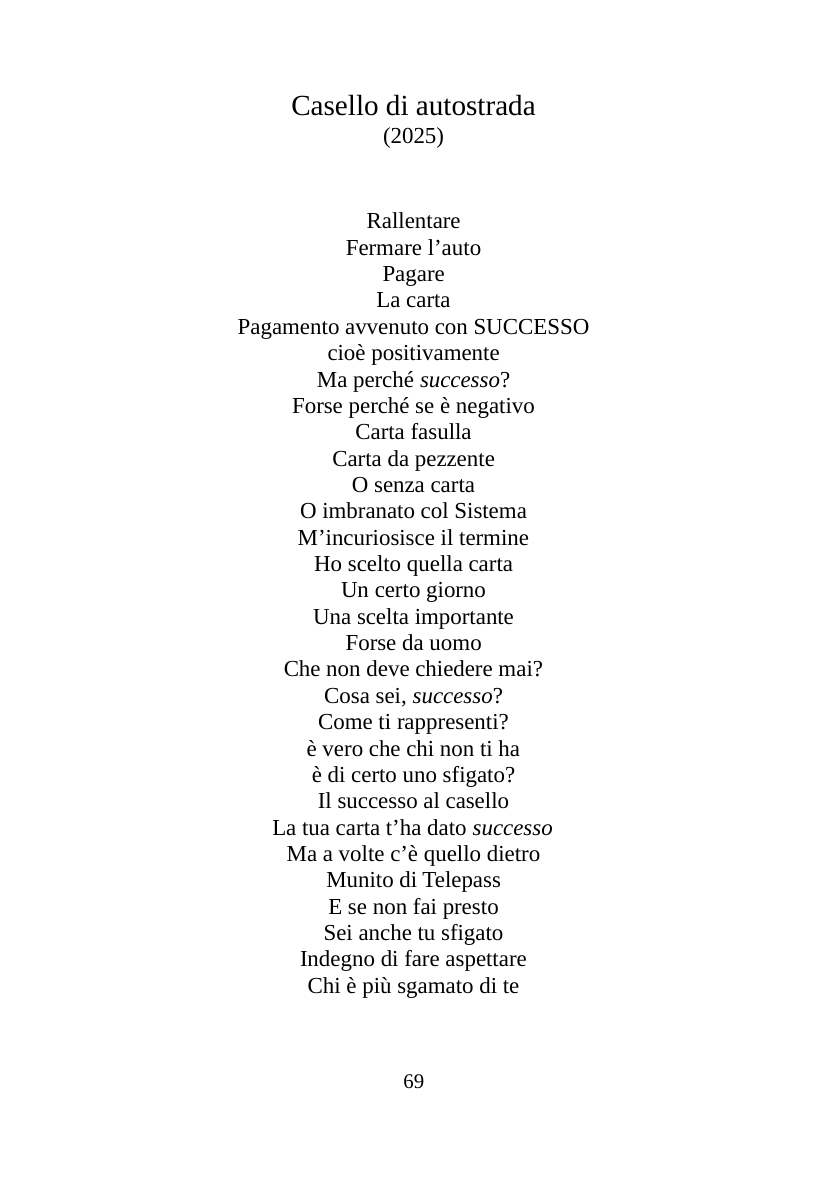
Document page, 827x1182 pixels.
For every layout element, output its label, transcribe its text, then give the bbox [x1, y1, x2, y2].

text Cosa sei, successo? [88, 682, 738, 708]
text Il successo al casello [88, 787, 738, 814]
text Sei anche tu sfigato [88, 919, 738, 945]
text è vero che chi non ti ha [88, 734, 738, 761]
text O imbranato col Sistema [88, 497, 738, 524]
text Che non deve chiedere mai? [88, 656, 738, 682]
text Pagare [88, 260, 738, 287]
text La carta [88, 287, 738, 313]
text Ma perché successo? [88, 366, 738, 392]
text Come ti rappresenti? [88, 708, 738, 734]
text Forse da uomo [88, 629, 738, 656]
text è di certo uno sfigato? [88, 761, 738, 787]
text Chi è più sgamato di te [88, 972, 738, 998]
text O senza carta [88, 471, 738, 497]
text Carta fasulla [88, 418, 738, 445]
text Una scelta importante [88, 603, 738, 629]
text Ma a volte c’è quello dietro [88, 840, 738, 866]
text M’incuriosisce il termine [88, 524, 738, 550]
text cioè positivamente [88, 339, 738, 366]
text La tua carta t’ha dato successo [88, 814, 738, 840]
text Casello di autostrada (2025) [88, 88, 738, 148]
text E se non fai presto [88, 893, 738, 919]
text Forse perché se è negativo [88, 392, 738, 418]
text Indegno di fare aspettare [88, 945, 738, 972]
text Fermare l’auto [88, 234, 738, 260]
text Munito di Telepass [88, 866, 738, 893]
text Rallentare [88, 207, 738, 234]
text Ho scelto quella carta [88, 550, 738, 576]
text Carta da pezzente [88, 445, 738, 471]
text Un certo giorno [88, 576, 738, 603]
text Pagamento avvenuto con SUCCESSO [88, 313, 738, 339]
